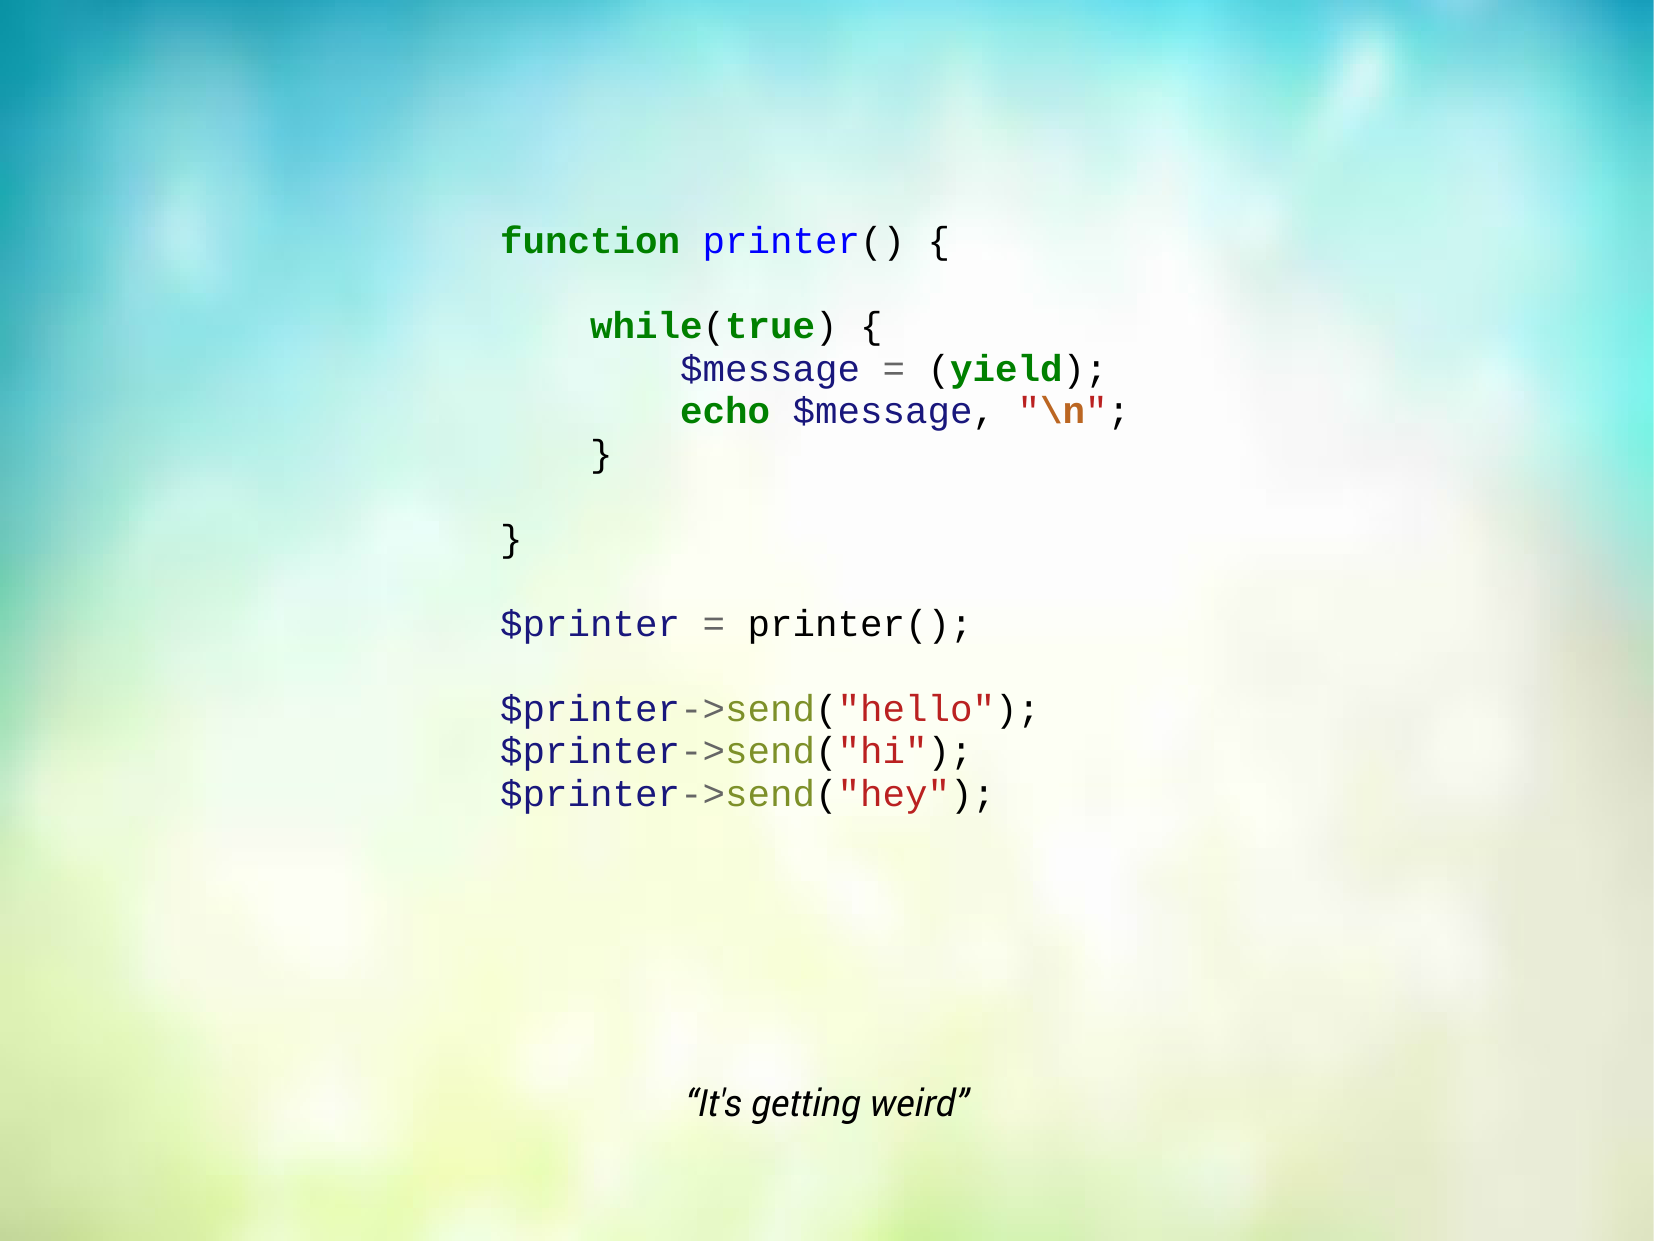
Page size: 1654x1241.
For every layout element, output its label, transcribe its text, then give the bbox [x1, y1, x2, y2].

text_box function printer() { while(true) { $message = (yield); echo $message, "\n"; } } $printer = printer(); $printer->send("hello"); $printer->send("hi"); $printer->send("hey"); [485, 214, 1169, 884]
picture [0, 0, 1654, 1241]
text_box “It's getting weird” [596, 1074, 1058, 1179]
